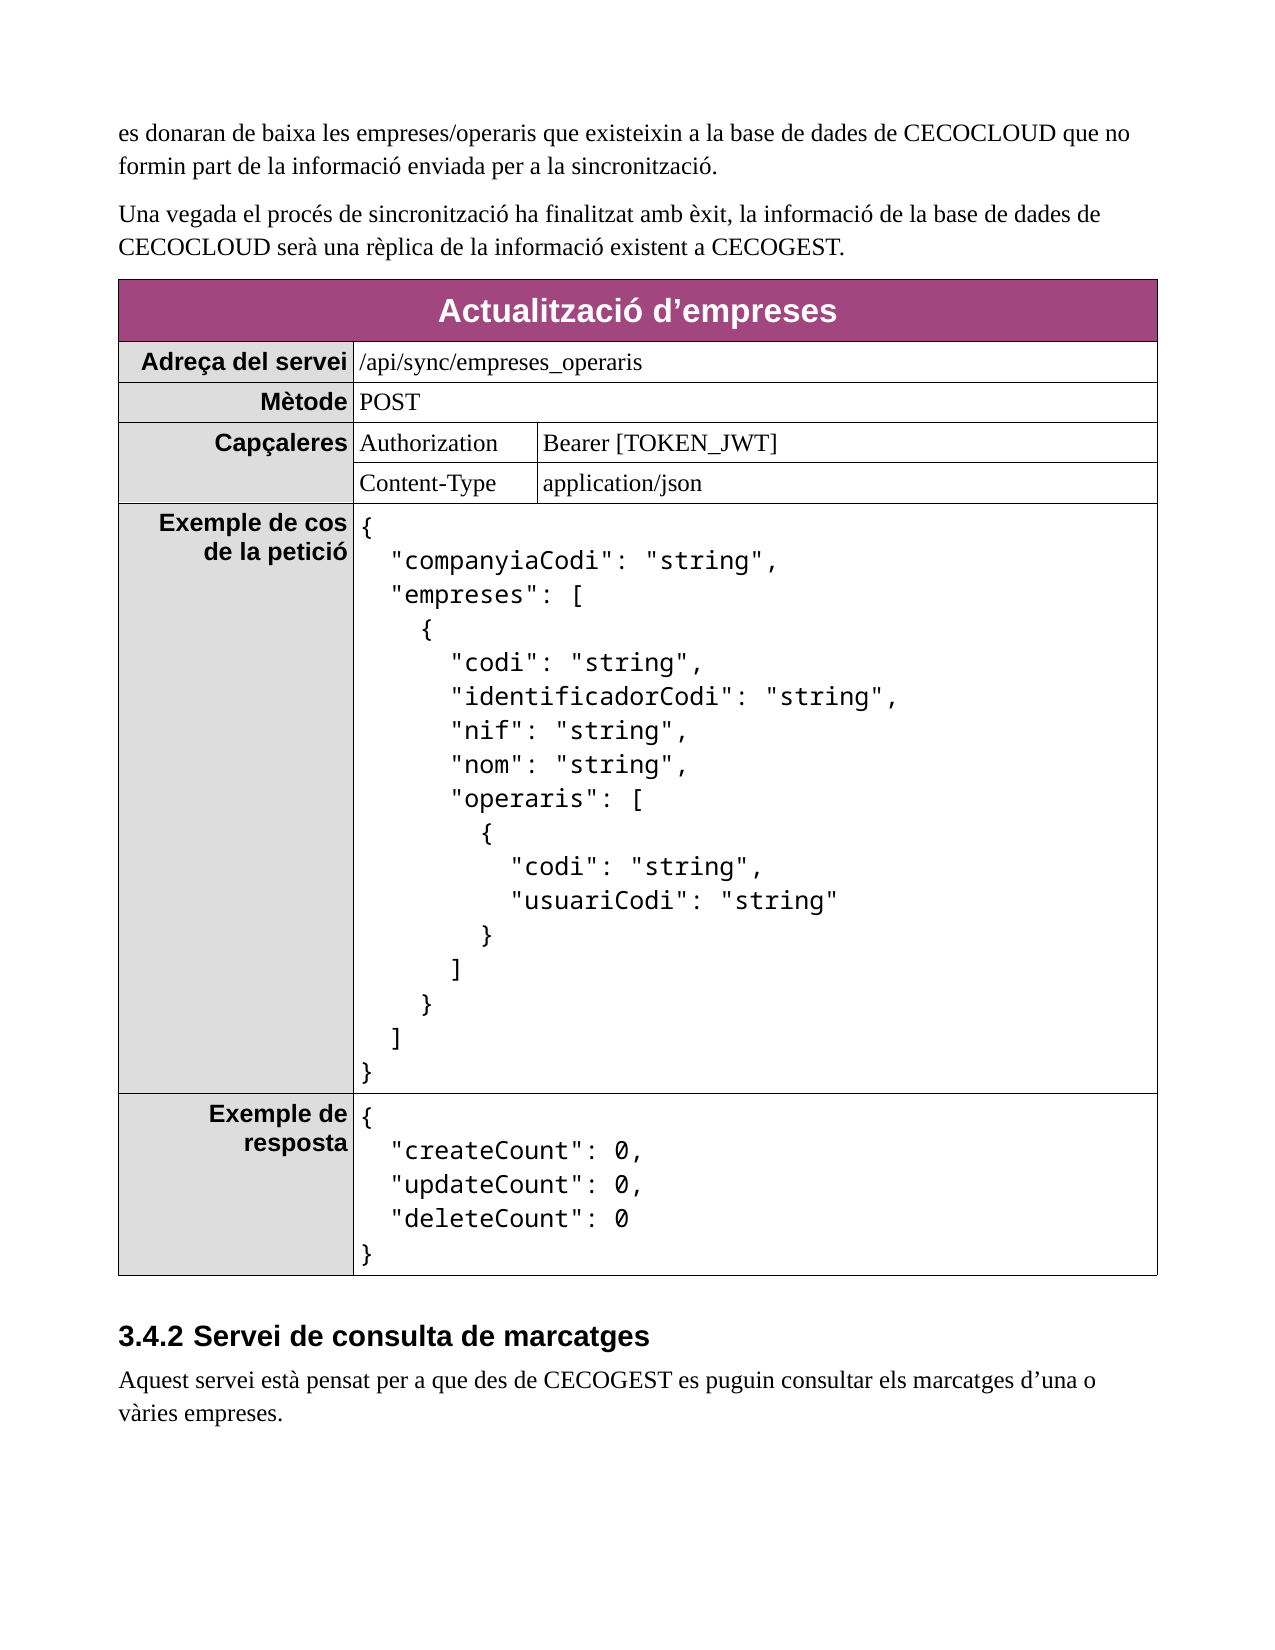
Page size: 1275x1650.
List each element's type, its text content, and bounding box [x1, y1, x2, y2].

text Aquest servei està pensat per a que des de CECOGEST es puguin consultar els marcatges d’una o vàries empreses. [118, 1365, 1157, 1426]
table_cell /api/sync/empreses_operaris [354, 342, 1157, 382]
table_cell Mètode [119, 383, 353, 422]
table_cell Capçaleres [119, 423, 353, 502]
table_cell Bearer [TOKEN_JWT] [538, 423, 1157, 462]
table_cell { "createCount": 0, "updateCount": 0, "deleteCount": 0 } [354, 1094, 1157, 1275]
table_cell Content-Type [354, 463, 537, 502]
table_cell application/json [538, 463, 1157, 502]
text es donaran de baixa les empreses/operaris que existeixin a la base de dades de CECOCLOUD que no formin part de la informació enviada per a la sincronització. [118, 118, 1157, 180]
subtitle Servei de consulta de marcatges [118, 1318, 1157, 1352]
table_cell Authorization [354, 423, 537, 462]
table_header Actualització d’empreses [119, 280, 1157, 341]
table_cell Exemple de cos de la petició [119, 504, 353, 1093]
table_cell POST [354, 383, 1157, 422]
text Una vegada el procés de sincronització ha finalitzat amb èxit, la informació de la base de dades de CECOCLOUD serà una rèplica de la informació existent a CECOGEST. [118, 199, 1157, 261]
table_cell Adreça del servei [119, 342, 353, 382]
table_cell { "companyiaCodi": "string", "empreses": [ { "codi": "string", "identificadorCodi": "string", "nif": "string", "nom": "string", "operaris": [ { "codi": "string", "usuariCodi": "string" } ] } ] } [354, 504, 1157, 1093]
table_cell Exemple de resposta [119, 1094, 353, 1275]
